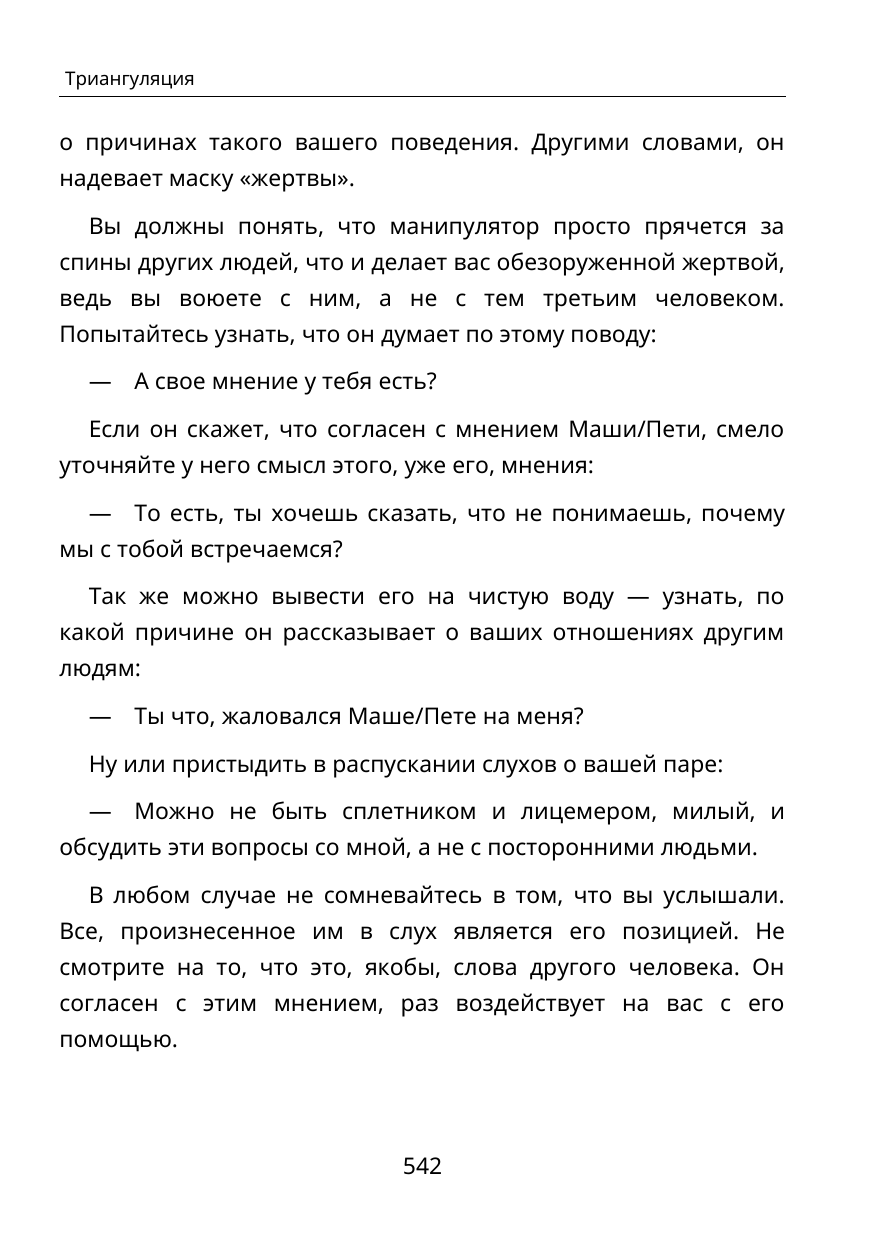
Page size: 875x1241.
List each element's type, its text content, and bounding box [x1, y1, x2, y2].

text о причинах такого вашего поведения. Другими словами, он надевает маску «жертвы». [59, 126, 786, 193]
list То есть, ты хочешь сказать, что не понимаешь, почему мы с тобой встречаемся? [59, 497, 786, 564]
list Можно не быть сплетником и лицемером, милый, и обсудить эти вопросы со мной, а не с посторонними людьми. [59, 795, 786, 862]
text Вы должны понять, что манипулятор просто прячется за спины других людей, что и делает вас обезоруженной жертвой, ведь вы воюете с ним, а не с тем третьим человеком. Попытайтесь узнать, что он думает по этому поводу: [59, 210, 786, 349]
text Ну или пристыдить в распускании слухов о вашей паре: [59, 747, 786, 779]
text Если он скажет, что согласен с мнением Маши/Пети, смело уточняйте у него смысл этого, уже его, мнения: [59, 413, 786, 480]
list А свое мнение у тебя есть? [59, 365, 786, 396]
text Так же можно вывести его на чистую воду — узнать, по какой причине он рассказывает о ваших отношениях другим людям: [59, 580, 786, 683]
text В любом случае не сомневайтесь в том, что вы услышали. Все, произнесенное им в слух является его позицией. Не смотрите на то, что это, якобы, слова другого человека. Он согласен с этим мнением, раз воздействует на вас с его помощью. [59, 879, 786, 1054]
list Ты что, жаловался Маше/Пете на меня? [59, 700, 786, 731]
